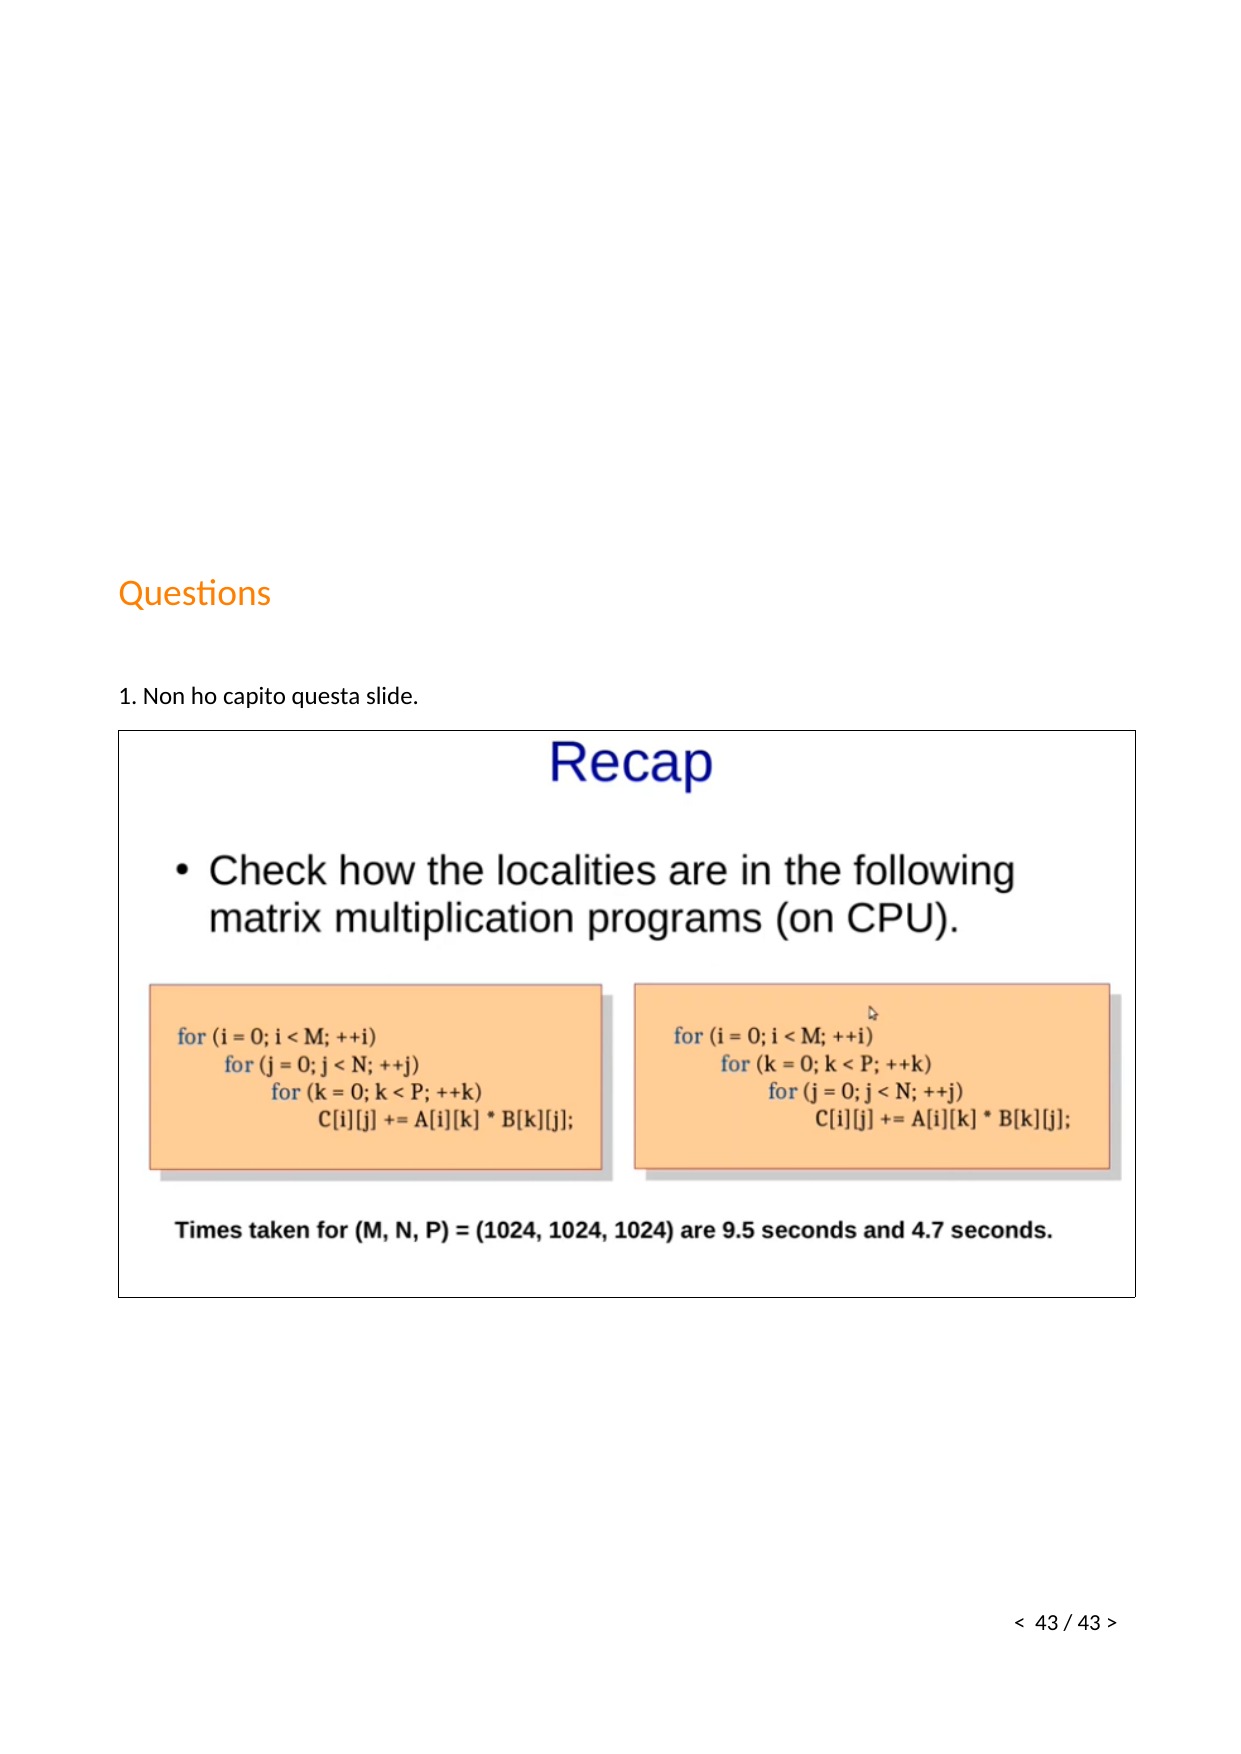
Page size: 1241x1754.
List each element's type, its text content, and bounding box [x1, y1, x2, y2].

picture [121, 733, 1132, 1295]
subtitle Questions [118, 569, 1122, 615]
text 1. Non ho capito questa slide. [118, 680, 1122, 711]
